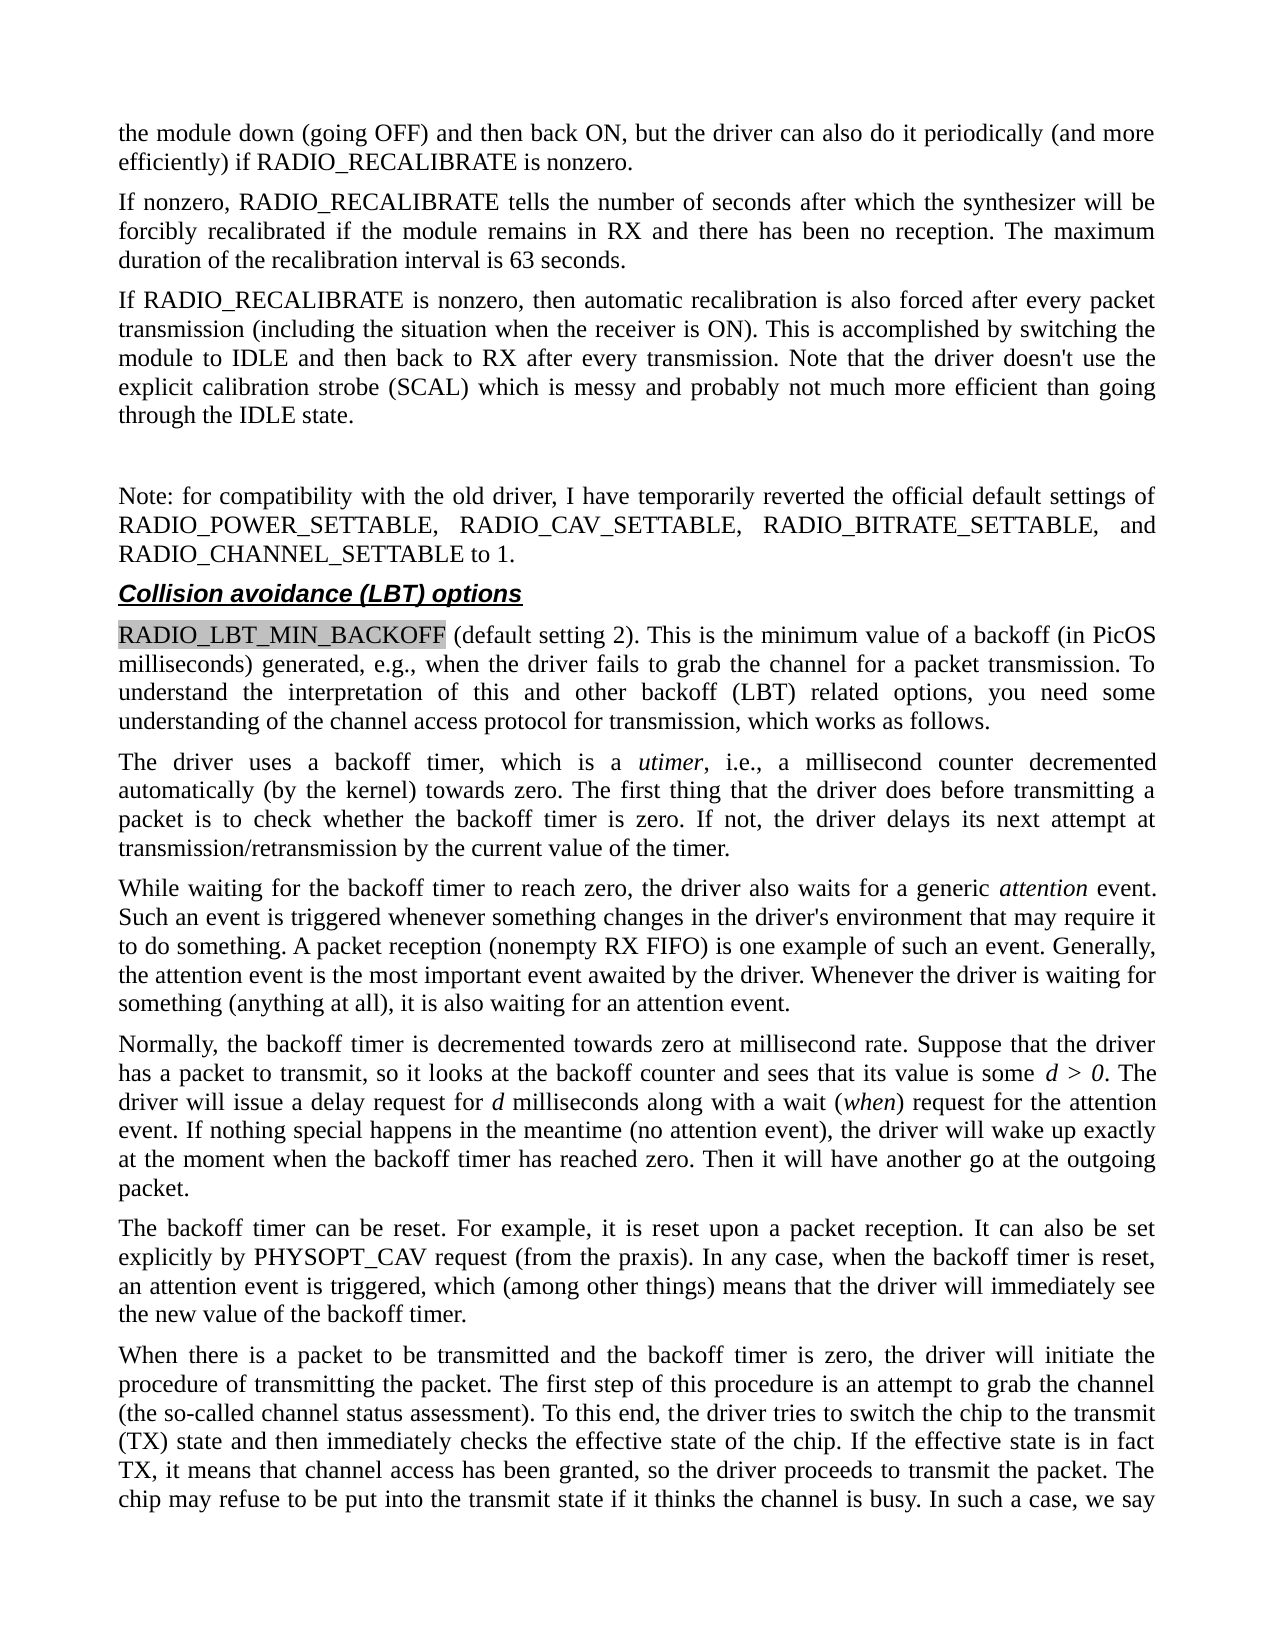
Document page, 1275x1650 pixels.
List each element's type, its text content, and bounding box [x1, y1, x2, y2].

text the module down (going OFF) and then back ON, but the driver can also do it periodically (and more efficiently) if RADIO_RECALIBRATE is nonzero. [118, 118, 1157, 176]
text The driver uses a backoff timer, which is a utimer, i.e., a millisecond counter decremented automatically (by the kernel) towards zero. The first thing that the driver does before transmitting a packet is to check whether the backoff timer is zero. If not, the driver delays its next attempt at transmission/retransmission by the current value of the timer. [118, 747, 1157, 862]
text The backoff timer can be reset. For example, it is reset upon a packet reception. It can also be set explicitly by PHYSOPT_CAV request (from the praxis). In any case, when the backoff timer is reset, an attention event is triggered, which (among other things) means that the driver will immediately see the new value of the backoff timer. [118, 1213, 1157, 1328]
text Normally, the backoff timer is decremented towards zero at millisecond rate. Suppose that the driver has a packet to transmit, so it looks at the backoff counter and sees that its value is some d > 0. The driver will issue a delay request for d milliseconds along with a wait (when) request for the attention event. If nothing special happens in the meantime (no attention event), the driver will wake up exactly at the moment when the backoff timer has reached zero. Then it will have another go at the outgoing packet. [118, 1029, 1157, 1202]
text If nonzero, RADIO_RECALIBRATE tells the number of seconds after which the synthesizer will be forcibly recalibrated if the module remains in RX and there has been no reception. The maximum duration of the recalibration interval is 63 seconds. [118, 187, 1157, 274]
text Note: for compatibility with the old driver, I have temporarily reverted the official default settings of RADIO_POWER_SETTABLE, RADIO_CAV_SETTABLE, RADIO_BITRATE_SETTABLE, and RADIO_CHANNEL_SETTABLE to 1. [118, 481, 1157, 568]
text If RADIO_RECALIBRATE is nonzero, then automatic recalibration is also forced after every packet transmission (including the situation when the receiver is ON). This is accomplished by switching the module to IDLE and then back to RX after every transmission. Note that the driver doesn't use the explicit calibration strobe (SCAL) which is messy and probably not much more efficient than going through the IDLE state. [118, 285, 1157, 429]
subtitle Collision avoidance (LBT) options [118, 579, 1157, 608]
text While waiting for the backoff timer to reach zero, the driver also waits for a generic attention event. Such an event is triggered whenever something changes in the driver's environment that may require it to do something. A packet reception (nonempty RX FIFO) is one example of such an event. Generally, the attention event is the most important event awaited by the driver. Whenever the driver is waiting for something (anything at all), it is also waiting for an attention event. [118, 873, 1157, 1017]
text RADIO_LBT_MIN_BACKOFF (default setting 2). This is the minimum value of a backoff (in PicOS milliseconds) generated, e.g., when the driver fails to grab the channel for a packet transmission. To understand the interpretation of this and other backoff (LBT) related options, you need some understanding of the channel access protocol for transmission, which works as follows. [118, 620, 1157, 735]
text When there is a packet to be transmitted and the backoff timer is zero, the driver will initiate the procedure of transmitting the packet. The first step of this procedure is an attempt to grab the channel (the so-called channel status assessment). To this end, the driver tries to switch the chip to the transmit (TX) state and then immediately checks the effective state of the chip. If the effective state is in fact TX, it means that channel access has been granted, so the driver proceeds to transmit the packet. The chip may refuse to be put into the transmit state if it thinks the channel is busy. In such a case, we say [118, 1340, 1157, 1513]
